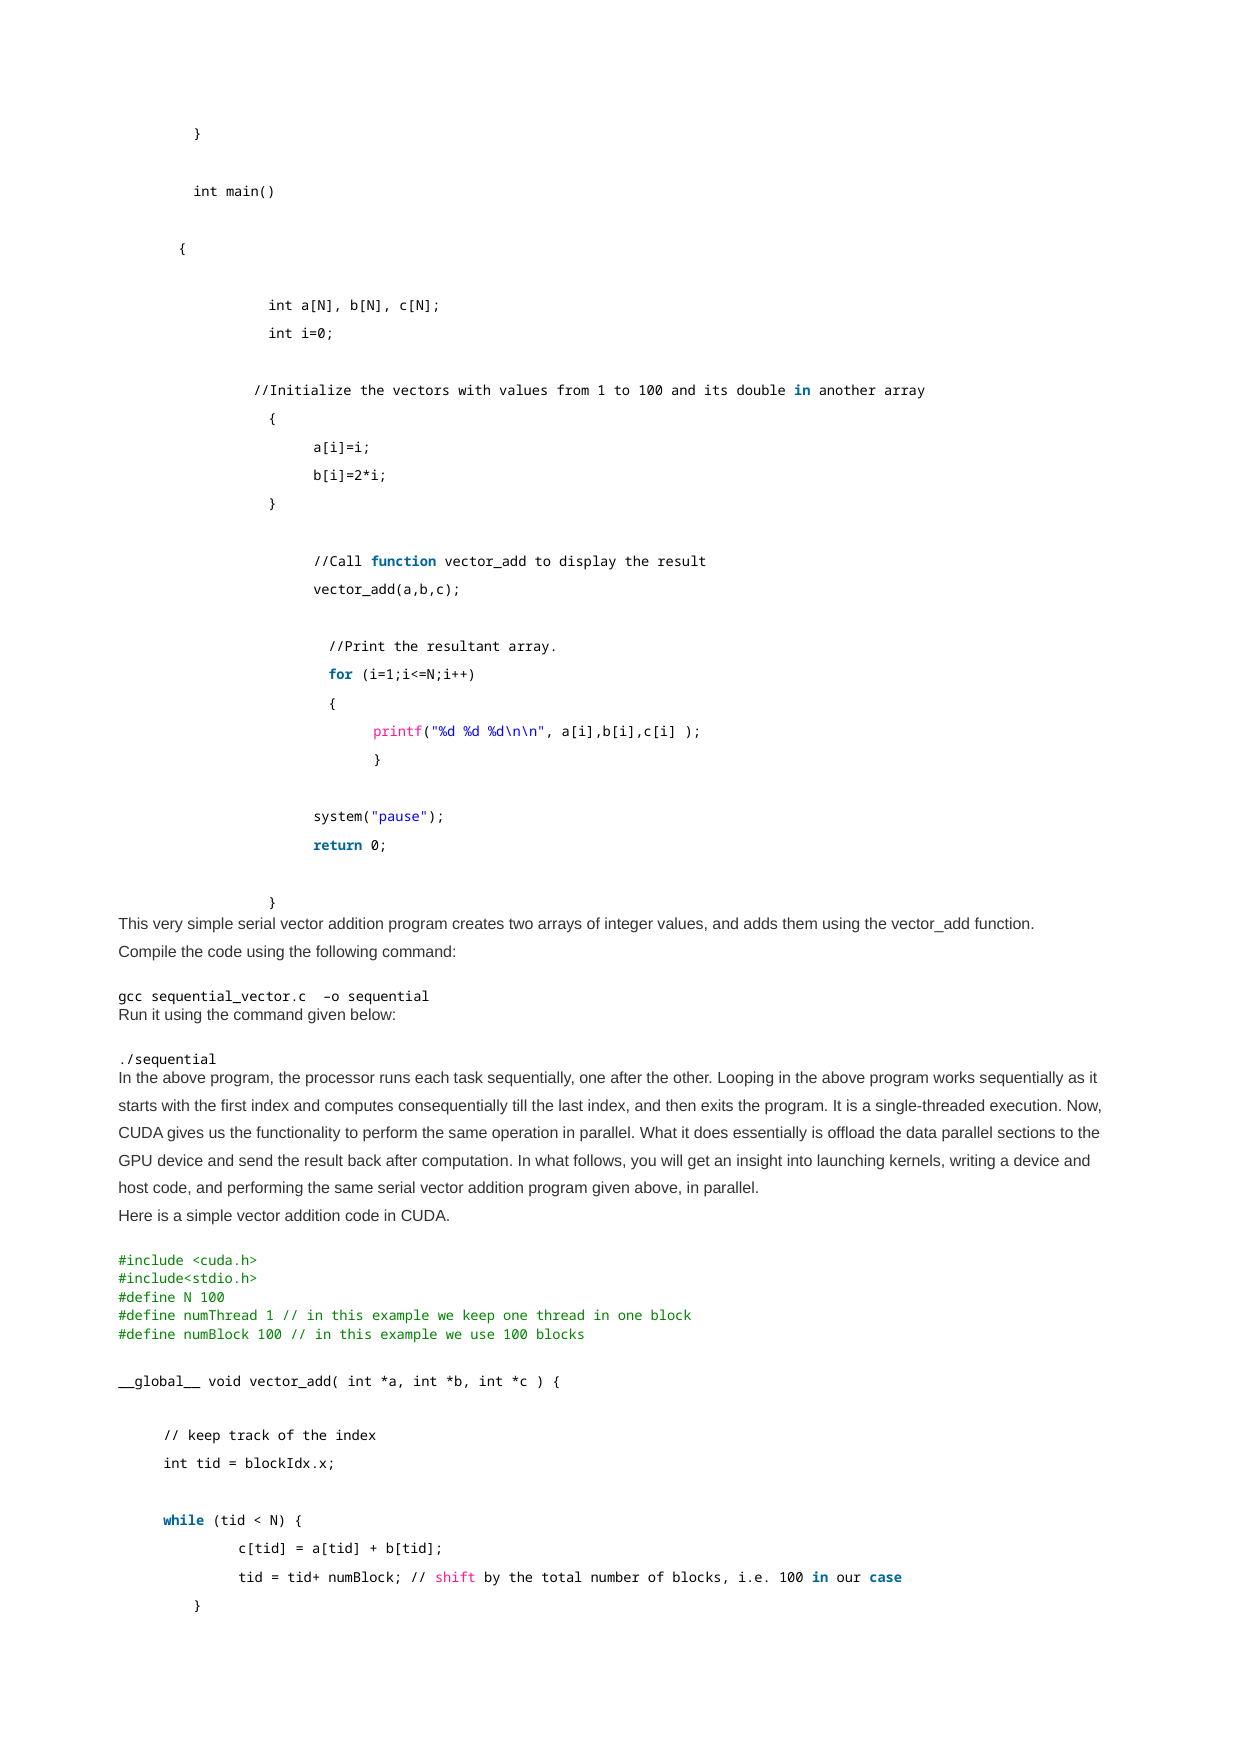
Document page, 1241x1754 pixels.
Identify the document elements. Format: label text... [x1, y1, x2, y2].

text This very simple serial vector addition program creates two arrays of integer values, and adds them using the vector_add function. Compile the code using the following command: [118, 915, 1122, 961]
table_header #include <cuda.h> #include<stdio.h> #define N 100 #define numThread 1 // in this example we keep one thread in one block #define numBlock 100 // in this example we use 100 blocks __global__ void vector_add( int *a, int *b, int *c ) { // keep track of the index int tid = blockIdx.x; while (tid < N) { c[tid] = a[tid] + b[tid]; tid = tid+ numBlock; // shift by the total number of blocks, i.e. 100 in our case } [118, 1251, 1228, 1618]
text In the above program, the processor runs each task sequentially, one after the other. Looping in the above program works sequentially as it starts with the first index and computes consequentially till the last index, and then exits the program. It is a single-threaded execution. Now, CUDA gives us the functionality to perform the same operation in parallel. What it does essentially is offload the data parallel sections to the GPU device and send the result back after computation. In what follows, you will get an insight into launching kernels, writing a device and host code, and performing the same serial vector addition program given above, in parallel. Here is a simple vector addition code in CUDA. [118, 1068, 1122, 1224]
table_header ./sequential [118, 1050, 1228, 1068]
table_header } int main() { int a[N], b[N], c[N]; int i=0; //Initialize the vectors with values from 1 to 100 and its double in another array { a[i]=i; b[i]=2*i; } //Call function vector_add to display the result vector_add(a,b,c); //Print the resultant array. for (i=1;i<=N;i++) { printf("%d %d %d\n\n", a[i],b[i],c[i] ); } system("pause"); return 0; } [118, 118, 1228, 915]
table_header gcc sequential_vector.c –o sequential [118, 987, 1228, 1005]
text Run it using the command given below: [118, 1005, 1122, 1024]
